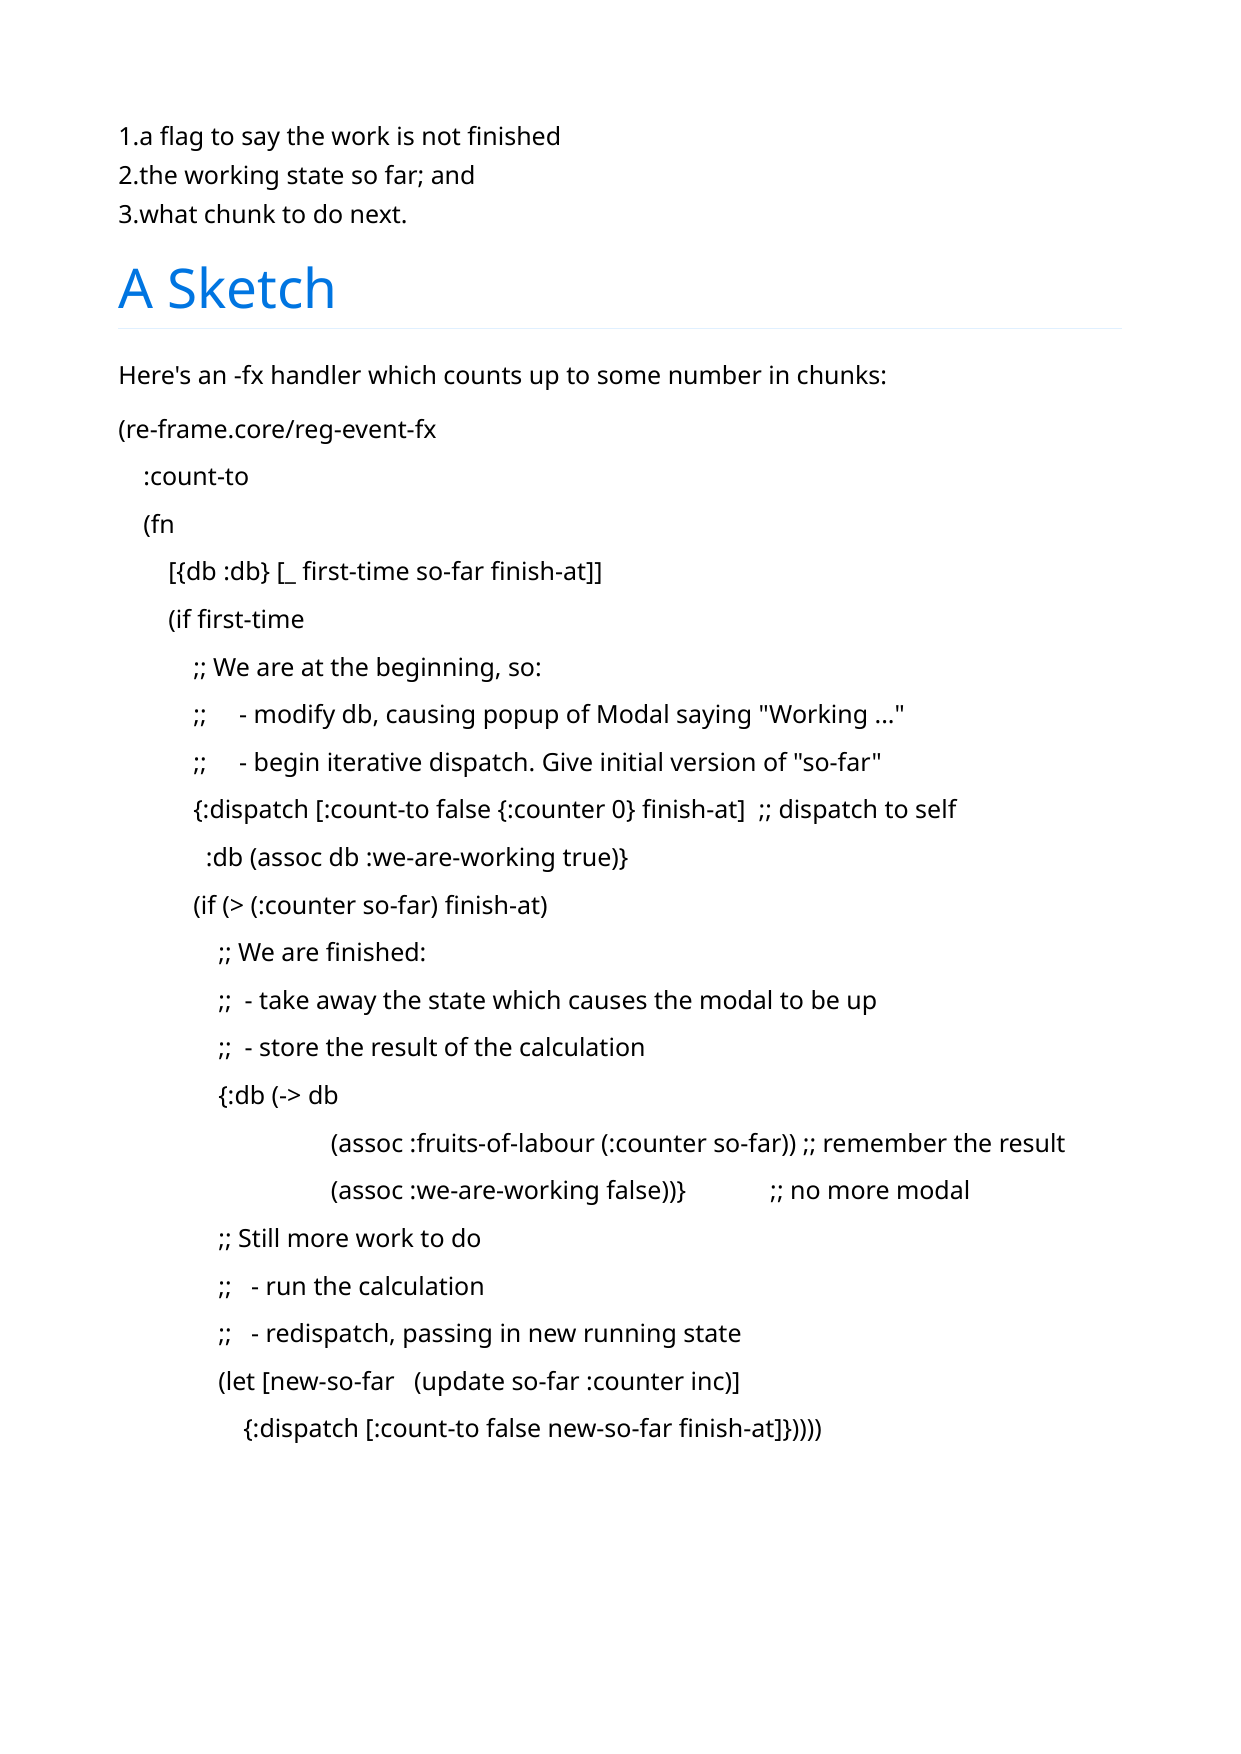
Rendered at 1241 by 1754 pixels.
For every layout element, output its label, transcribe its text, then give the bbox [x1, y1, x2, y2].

subtitle A Sketch [118, 250, 1122, 328]
list a flag to say the work is not finished [118, 118, 1122, 152]
text (assoc :we-are-working false))} ;; no more modal [118, 1173, 1122, 1207]
text (if first-time [118, 602, 1122, 636]
text :db (assoc db :we-are-working true)} [118, 840, 1122, 874]
text ;; - begin iterative dispatch. Give initial version of "so-far" [118, 744, 1122, 778]
text (fn [118, 506, 1122, 541]
text ;; - modify db, causing popup of Modal saying "Working ..." [118, 697, 1122, 731]
text {:db (-> db [118, 1078, 1122, 1112]
list what chunk to do next. [118, 196, 1122, 231]
text {:dispatch [:count-to false {:counter 0} finish-at] ;; dispatch to self [118, 792, 1122, 826]
text ;; We are finished: [118, 935, 1122, 969]
text ;; - redispatch, passing in new running state [118, 1316, 1122, 1350]
text {:dispatch [:count-to false new-so-far finish-at]})))) [118, 1411, 1122, 1445]
text ;; - take away the state which causes the modal to be up [118, 982, 1122, 1017]
list the working state so far; and [118, 157, 1122, 191]
text :count-to [118, 459, 1122, 493]
text (let [new-so-far (update so-far :counter inc)] [118, 1363, 1122, 1397]
text ;; We are at the beginning, so: [118, 649, 1122, 683]
text (if (> (:counter so-far) finish-at) [118, 887, 1122, 921]
text ;; - run the calculation [118, 1268, 1122, 1302]
text Here's an -fx handler which counts up to some number in chunks: [118, 357, 1122, 392]
text [{db :db} [_ first-time so-far finish-at]] [118, 554, 1122, 588]
text ;; - store the result of the calculation [118, 1030, 1122, 1064]
text ;; Still more work to do [118, 1221, 1122, 1254]
text (assoc :fruits-of-labour (:counter so-far)) ;; remember the result [118, 1125, 1122, 1159]
text (re-frame.core/reg-event-fx [118, 411, 1122, 445]
